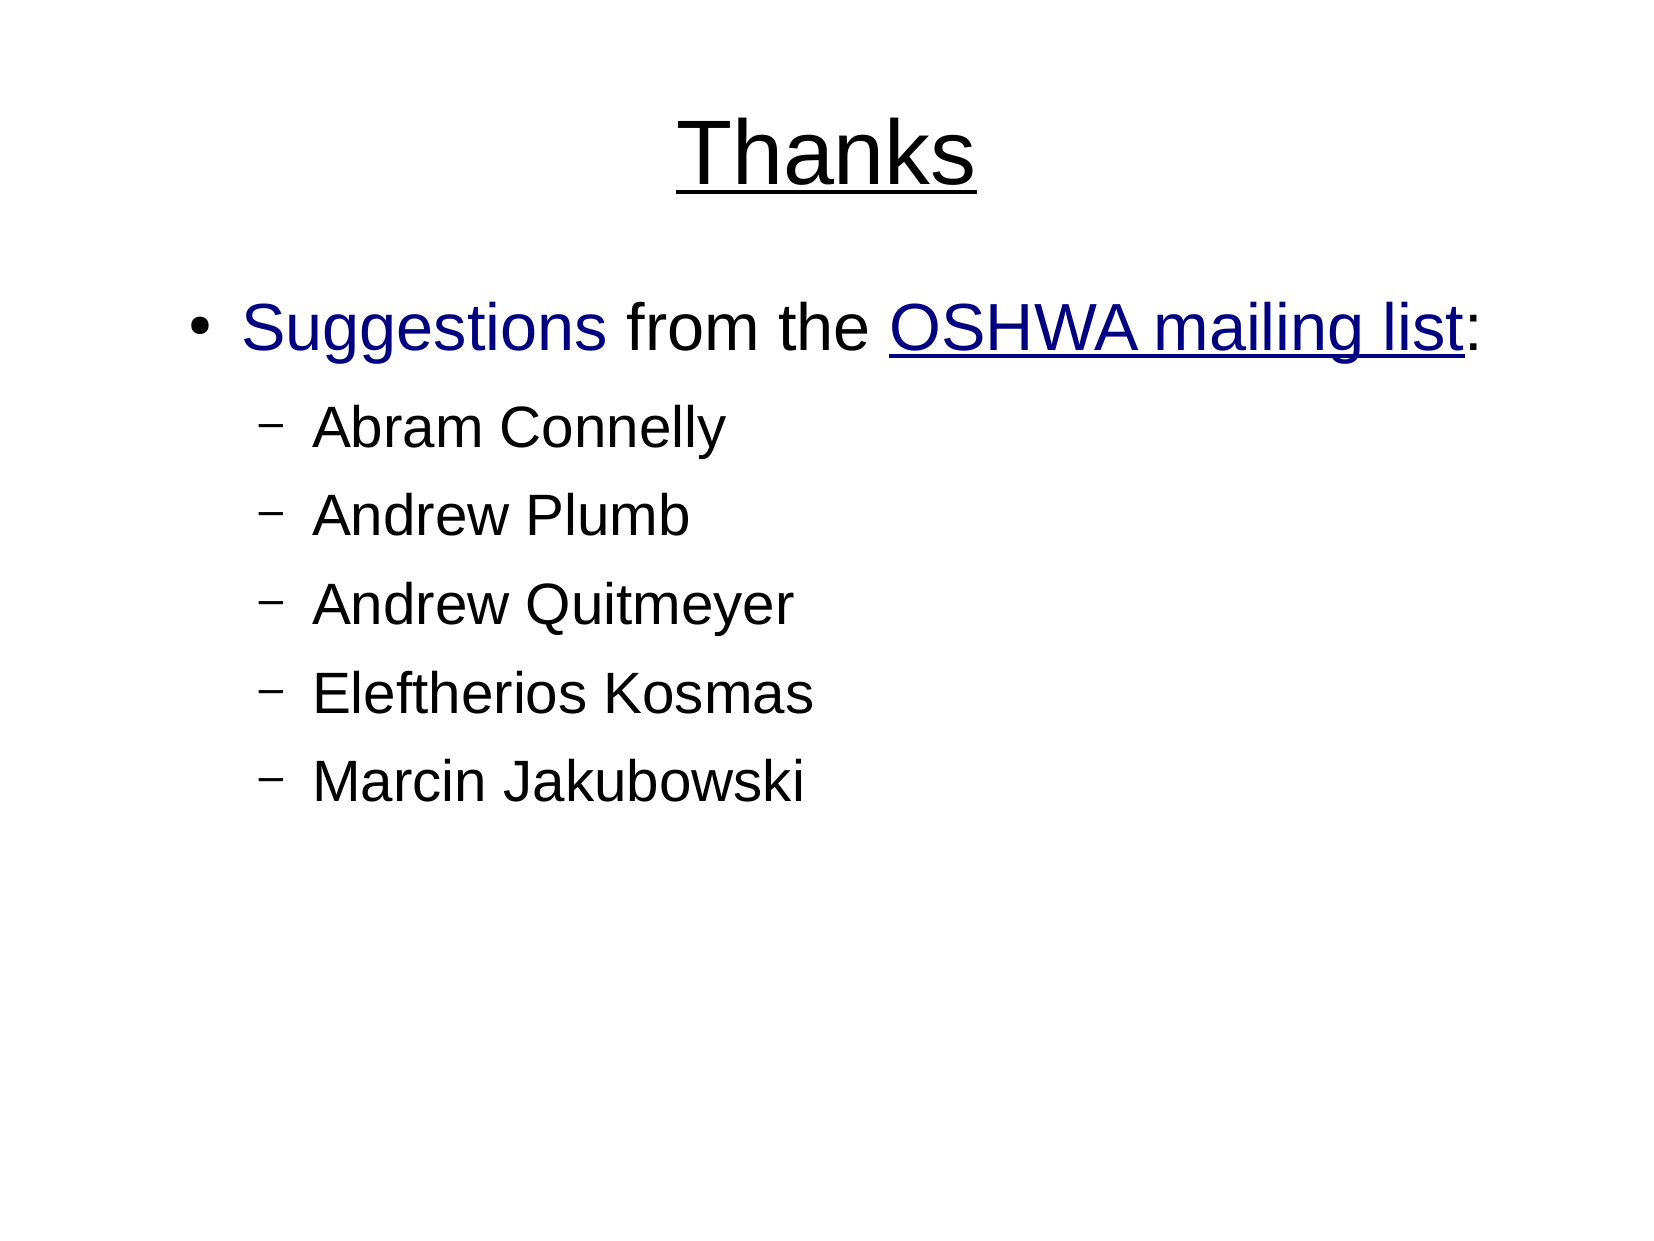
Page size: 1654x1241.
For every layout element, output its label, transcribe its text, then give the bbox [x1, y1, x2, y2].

title Thanks [82, 49, 1571, 257]
list Suggestions from the OSHWA mailing list: Abram Connelly Andrew Plumb Andrew Quitmeyer Eleftherios Kosmas Marcin Jakubowski [170, 290, 1484, 995]
